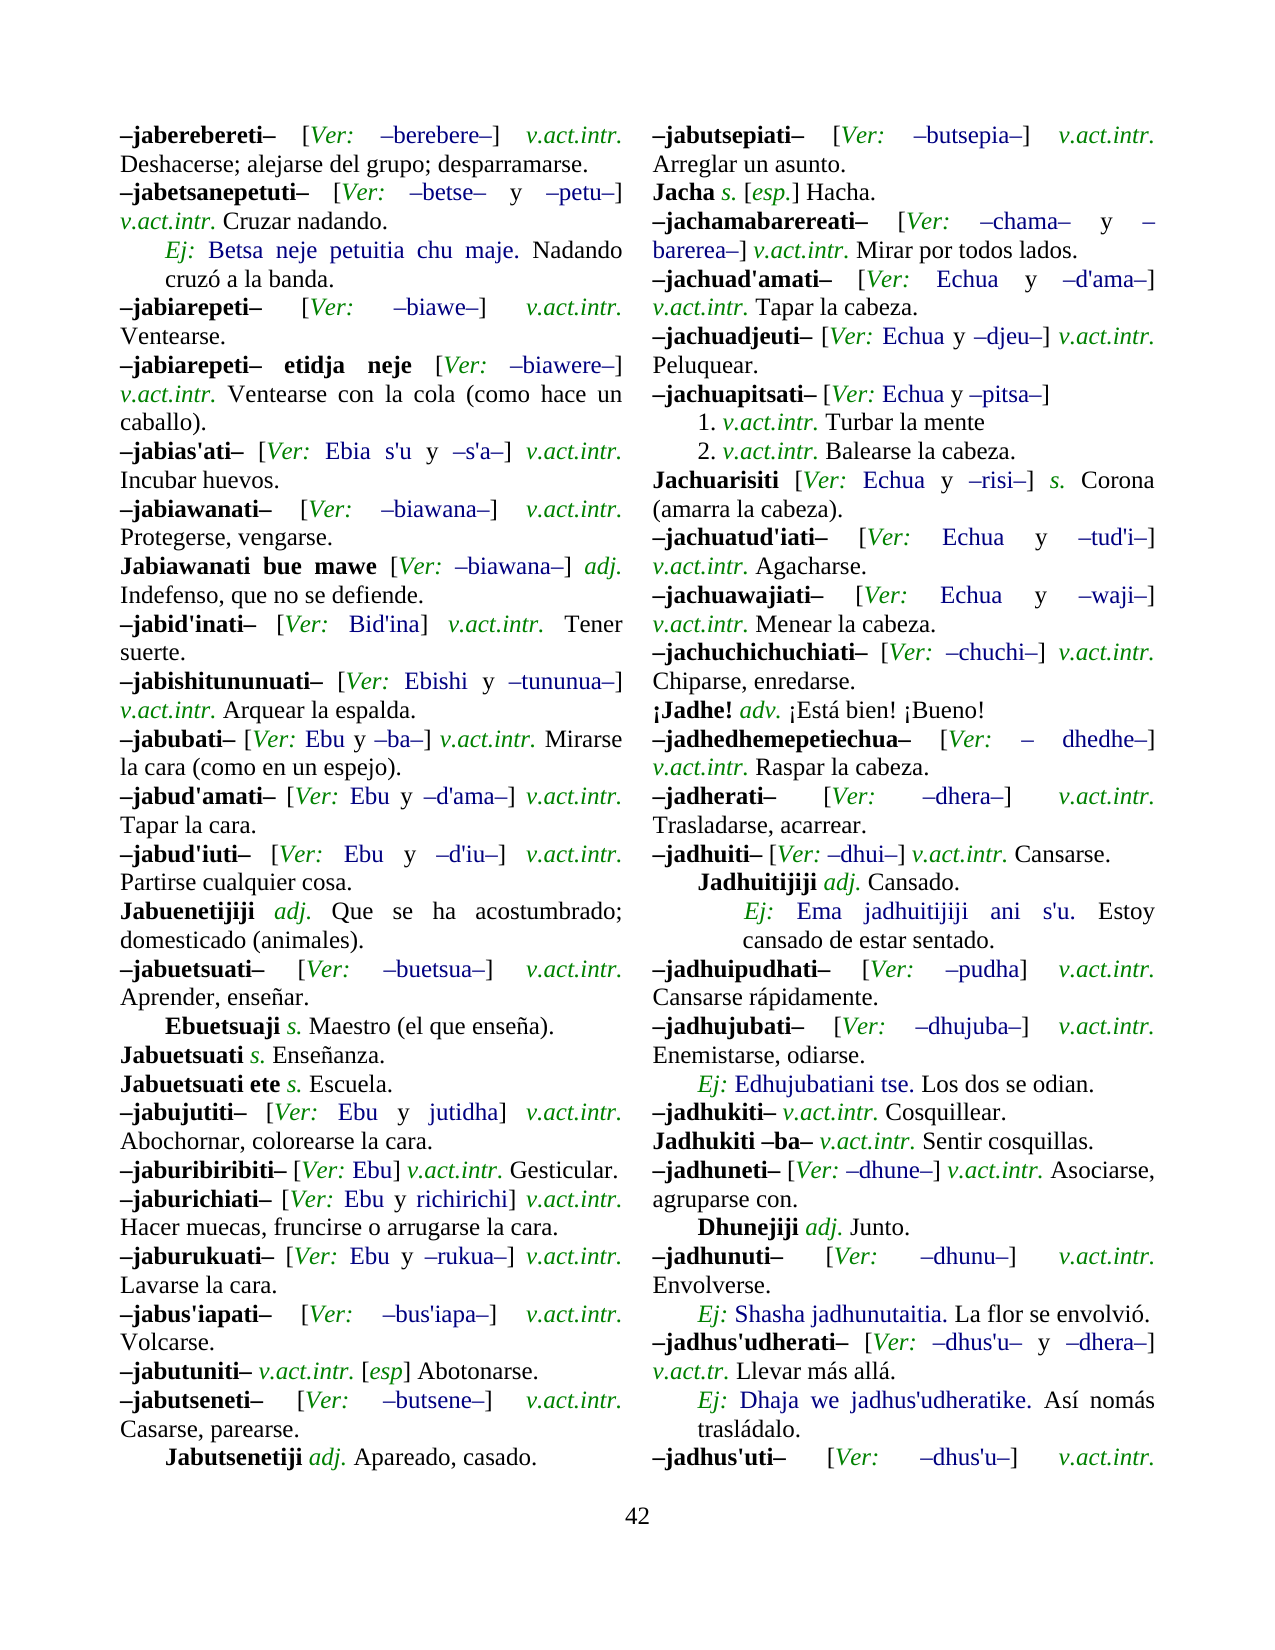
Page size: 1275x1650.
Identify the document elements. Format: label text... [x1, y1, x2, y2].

text 2. v.act.intr. Balearse la cabeza. [652, 436, 1155, 465]
text –jaburukuati– [Ver: Ebu y –rukua–] v.act.intr. Lavarse la cara. [120, 1241, 622, 1299]
text Ej: Dhaja we jadhus'udheratike. Así nomás trasládalo. [652, 1385, 1155, 1442]
text –jabubati– [Ver: Ebu y –ba–] v.act.intr. Mirarse la cara (como en un espejo). [120, 724, 622, 781]
text Jadhukiti –ba– v.act.intr. Sentir cosquillas. [652, 1126, 1155, 1155]
text Jabuetsuati ete s. Escuela. [120, 1069, 622, 1097]
text –jachuchichuchiati– [Ver: –chuchi–] v.act.intr. Chiparse, enredarse. [652, 637, 1155, 695]
text –jabutuniti– v.act.intr. [esp] Abotonarse. [120, 1356, 622, 1385]
text –jabishitununuati– [Ver: Ebishi y –tununua–] v.act.intr. Arquear la espalda. [120, 666, 622, 724]
text –jabus'iapati– [Ver: –bus'iapa–] v.act.intr. Volcarse. [120, 1299, 622, 1356]
text Jabiawanati bue mawe [Ver: –biawana–] adj. Indefenso, que no se defiende. [120, 551, 622, 609]
text –jachuapitsati– [Ver: Echua y –pitsa–] [652, 379, 1155, 407]
text Jabutsenetiji adj. Apareado, casado. [120, 1442, 622, 1471]
text –jabud'iuti– [Ver: Ebu y –d'iu–] v.act.intr. Partirse cualquier cosa. [120, 839, 622, 896]
text –jabiarepeti– [Ver: –biawe–] v.act.intr. Ventearse. [120, 292, 622, 350]
text Dhunejiji adj. Junto. [652, 1212, 1155, 1241]
text Ej: Shasha jadhunutaitia. La flor se envolvió. [652, 1299, 1155, 1327]
text –jadhunuti– [Ver: –dhunu–] v.act.intr. Envolverse. [652, 1241, 1155, 1299]
text –jachuadjeuti– [Ver: Echua y –djeu–] v.act.intr. Peluquear. [652, 321, 1155, 379]
text –jaburibiribiti– [Ver: Ebu] v.act.intr. Gesticular. [120, 1155, 622, 1184]
text –jabias'ati– [Ver: Ebia s'u y –s'a–] v.act.intr. Incubar huevos. [120, 436, 622, 494]
text –jachamabarereati– [Ver: –chama– y –barerea–] v.act.intr. Mirar por todos lados. [652, 206, 1155, 264]
text –jadhedhemepetiechua– [Ver: – dhedhe–] v.act.intr. Raspar la cabeza. [652, 724, 1155, 781]
text –jabutseneti– [Ver: –butsene–] v.act.intr. Casarse, parearse. [120, 1385, 622, 1442]
text –jadhukiti– v.act.intr. Cosquillear. [652, 1097, 1155, 1126]
text 1. v.act.intr. Turbar la mente [652, 407, 1155, 436]
text –jabuetsuati– [Ver: –buetsua–] v.act.intr. Aprender, enseñar. [120, 954, 622, 1011]
text –jadhus'udherati– [Ver: –dhus'u– y –dhera–] v.act.tr. Llevar más allá. [652, 1327, 1155, 1385]
text –jadhus'uti– [Ver: –dhus'u–] v.act.intr. [652, 1442, 1155, 1471]
text –jachuatud'iati– [Ver: Echua y –tud'i–] v.act.intr. Agacharse. [652, 522, 1155, 580]
text –jadhuipudhati– [Ver: –pudha] v.act.intr. Cansarse rápidamente. [652, 954, 1155, 1011]
text –jadhujubati– [Ver: –dhujuba–] v.act.intr. Enemistarse, odiarse. [652, 1011, 1155, 1069]
text Jacha s. [esp.] Hacha. [652, 177, 1155, 206]
text –jabud'amati– [Ver: Ebu y –d'ama–] v.act.intr. Tapar la cara. [120, 781, 622, 839]
text –jabiarepeti– etidja neje [Ver: –biawere–] v.act.intr. Ventearse con la cola (como hace un caballo). [120, 350, 622, 436]
text Jabuetsuati s. Enseñanza. [120, 1040, 622, 1069]
text Ej: Edhujubatiani tse. Los dos se odian. [652, 1069, 1155, 1097]
text ¡Jadhe! adv. ¡Está bien! ¡Bueno! [652, 695, 1155, 724]
text –jabetsanepetuti– [Ver: –betse– y –petu–] v.act.intr. Cruzar nadando. [120, 177, 622, 235]
text –jaburichiati– [Ver: Ebu y richirichi] v.act.intr. Hacer muecas, fruncirse o arrugarse la cara. [120, 1184, 622, 1241]
text Jachuarisiti [Ver: Echua y –risi–] s. Corona (amarra la cabeza). [652, 465, 1155, 522]
text –jachuad'amati– [Ver: Echua y –d'ama–] v.act.intr. Tapar la cabeza. [652, 264, 1155, 321]
text Jabuenetijiji adj. Que se ha acostumbrado; domesticado (animales). [120, 896, 622, 954]
text –jadhuiti– [Ver: –dhui–] v.act.intr. Cansarse. [652, 839, 1155, 867]
text –jachuawajiati– [Ver: Echua y –waji–] v.act.intr. Menear la cabeza. [652, 580, 1155, 637]
text Ej: Ema jadhuitijiji ani s'u. Estoy cansado de estar sentado. [652, 896, 1155, 954]
text –jabujutiti– [Ver: Ebu y jutidha] v.act.intr. Abochornar, colorearse la cara. [120, 1097, 622, 1155]
text –jaberebereti– [Ver: –berebere–] v.act.intr. Deshacerse; alejarse del grupo; desparramarse. [120, 120, 622, 177]
text Jadhuitijiji adj. Cansado. [652, 867, 1155, 896]
text –jadherati– [Ver: –dhera–] v.act.intr. Trasladarse, acarrear. [652, 781, 1155, 839]
text Ebuetsuaji s. Maestro (el que enseña). [120, 1011, 622, 1040]
text –jabid'inati– [Ver: Bid'ina] v.act.intr. Tener suerte. [120, 609, 622, 666]
text –jabutsepiati– [Ver: –butsepia–] v.act.intr. Arreglar un asunto. [652, 120, 1155, 177]
text Ej: Betsa neje petuitia chu maje. Nadando cruzó a la banda. [120, 235, 622, 292]
text –jadhuneti– [Ver: –dhune–] v.act.intr. Asociarse, agruparse con. [652, 1155, 1155, 1212]
text –jabiawanati– [Ver: –biawana–] v.act.intr. Protegerse, vengarse. [120, 494, 622, 551]
